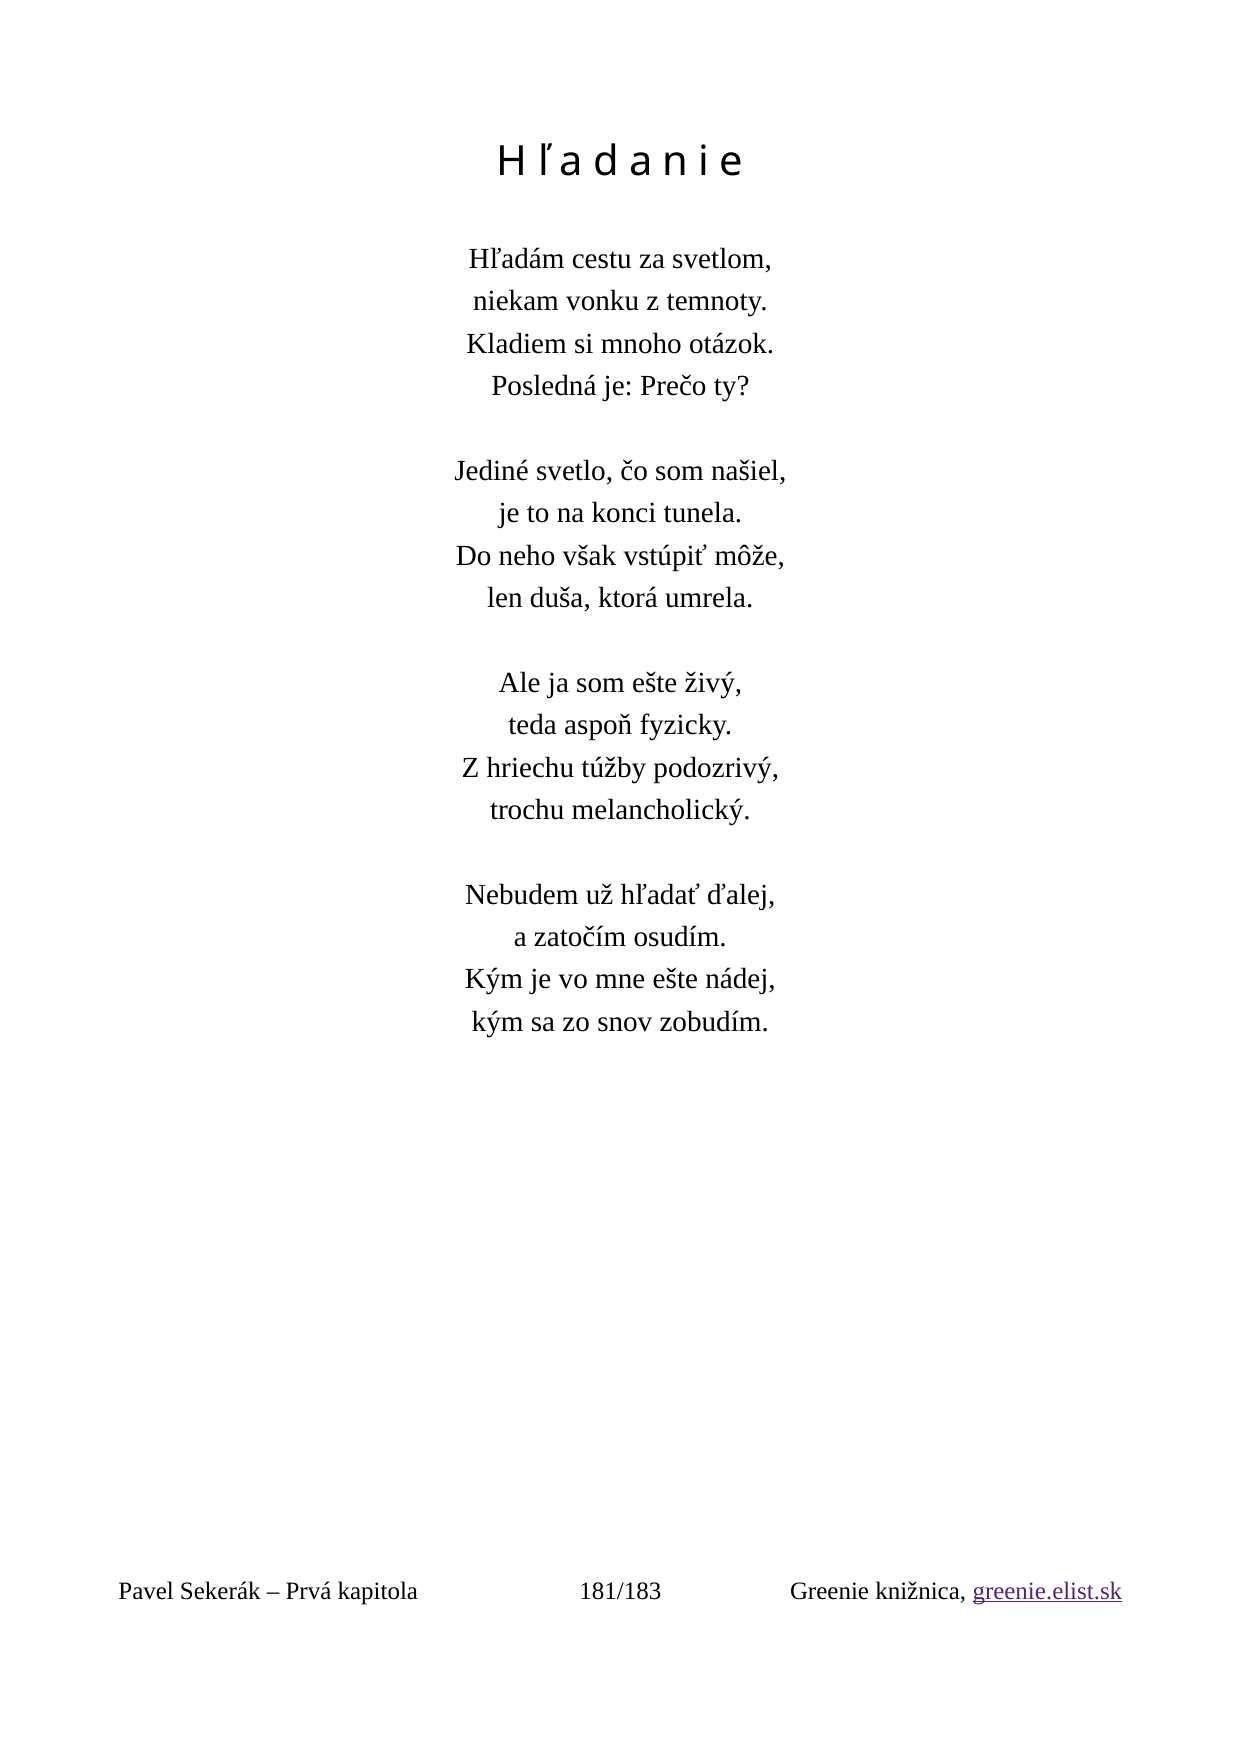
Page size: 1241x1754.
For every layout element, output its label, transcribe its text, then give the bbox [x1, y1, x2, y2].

text teda aspoň fyzicky. [106, 707, 1134, 741]
text niekam vonku z temnoty. [106, 283, 1134, 317]
text a zatočím osudím. [106, 919, 1134, 953]
text Do neho však vstúpiť môže, [106, 538, 1134, 571]
text Posledná je: Prečo ty? [106, 368, 1134, 402]
text Hľadám cestu za svetlom, [106, 241, 1134, 274]
text Kladiem si mnoho otázok. [106, 326, 1134, 359]
text Kým je vo mne ešte nádej, [106, 962, 1134, 995]
text Jediné svetlo, čo som našiel, [106, 453, 1134, 486]
subtitle Hľadanie [106, 131, 1134, 188]
text kým sa zo snov zobudím. [106, 1004, 1134, 1038]
text Z hriechu túžby podozrivý, [106, 750, 1134, 783]
text je to na konci tunela. [106, 495, 1134, 529]
text Nebudem už hľadať ďalej, [106, 877, 1134, 910]
text Ale ja som ešte živý, [106, 665, 1134, 698]
text len duša, ktorá umrela. [106, 580, 1134, 614]
text trochu melancholický. [106, 792, 1134, 826]
